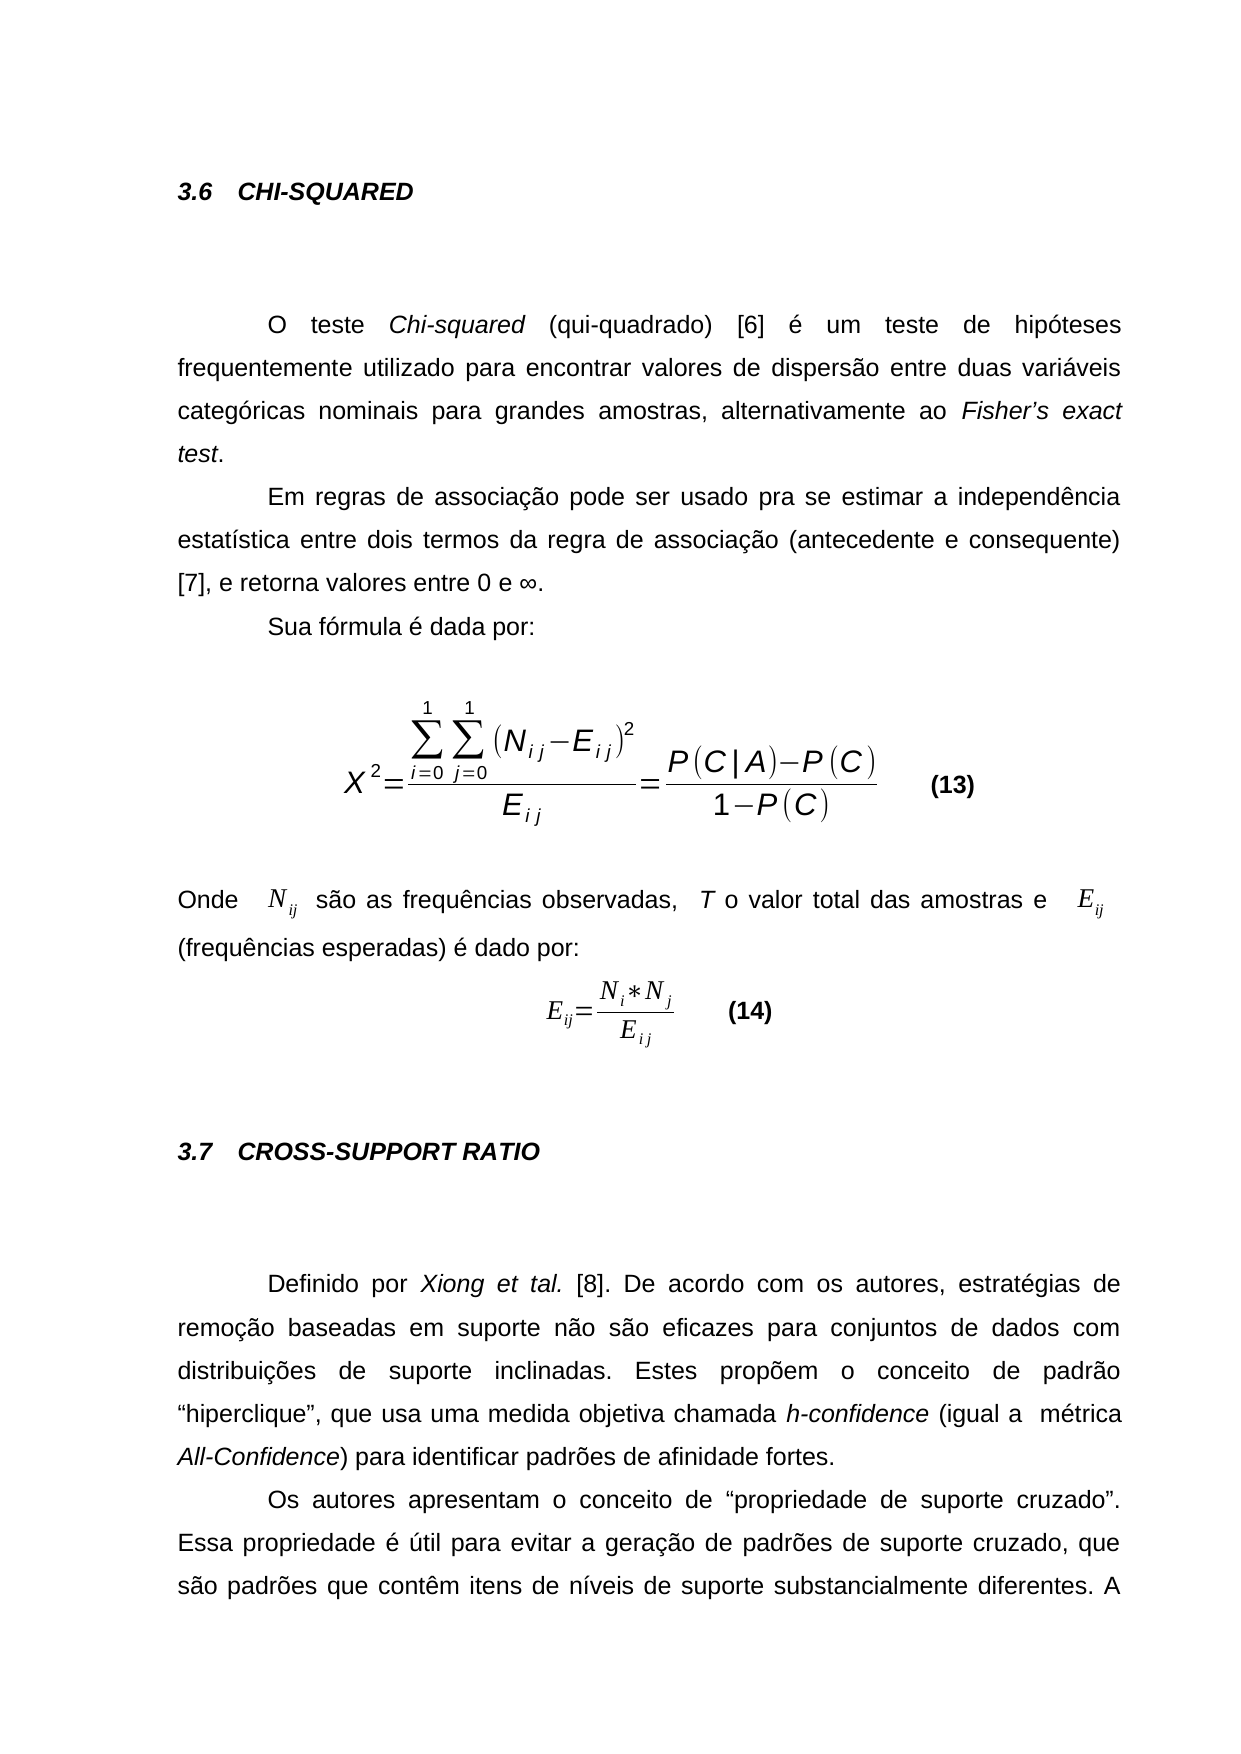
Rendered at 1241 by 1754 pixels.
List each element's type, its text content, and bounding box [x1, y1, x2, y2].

text Onde são as frequências observadas, T o valor total das amostras e (frequências esperadas) é dado por: [177, 884, 1122, 961]
subtitle CROSS-SUPPORT RATIO [177, 1137, 1122, 1166]
text Os autores apresentam o conceito de “propriedade de suporte cruzado”. Essa propriedade é útil para evitar a geração de padrões de suporte cruzado, que são padrões que contêm itens de níveis de suporte substancialmente diferentes. A [177, 1485, 1122, 1600]
text Definido por Xiong et tal. [8]. De acordo com os autores, estratégias de remoção baseadas em suporte não são eficazes para conjuntos de dados com distribuições de suporte inclinadas. Estes propõem o conceito de padrão “hiperclique”, que usa uma medida objetiva chamada h-confidence (igual a métrica All-Confidence) para identificar padrões de afinidade fortes. [177, 1269, 1122, 1471]
subtitle CHI-SQUARED [177, 177, 1122, 206]
text Sua fórmula é dada por: [177, 612, 1122, 640]
text Em regras de associação pode ser usado pra se estimar a independência estatística entre dois termos da regra de associação (antecedente e consequente) [7], e retorna valores entre 0 e ∞. [177, 482, 1122, 597]
text O teste Chi-squared (qui-quadrado) [6] é um teste de hipóteses frequentemente utilizado para encontrar valores de dispersão entre duas variáveis categóricas nominais para grandes amostras, alternativamente ao Fisher’s exact test. [177, 310, 1122, 468]
text (14) [177, 976, 1122, 1047]
text (13) [177, 698, 1122, 827]
